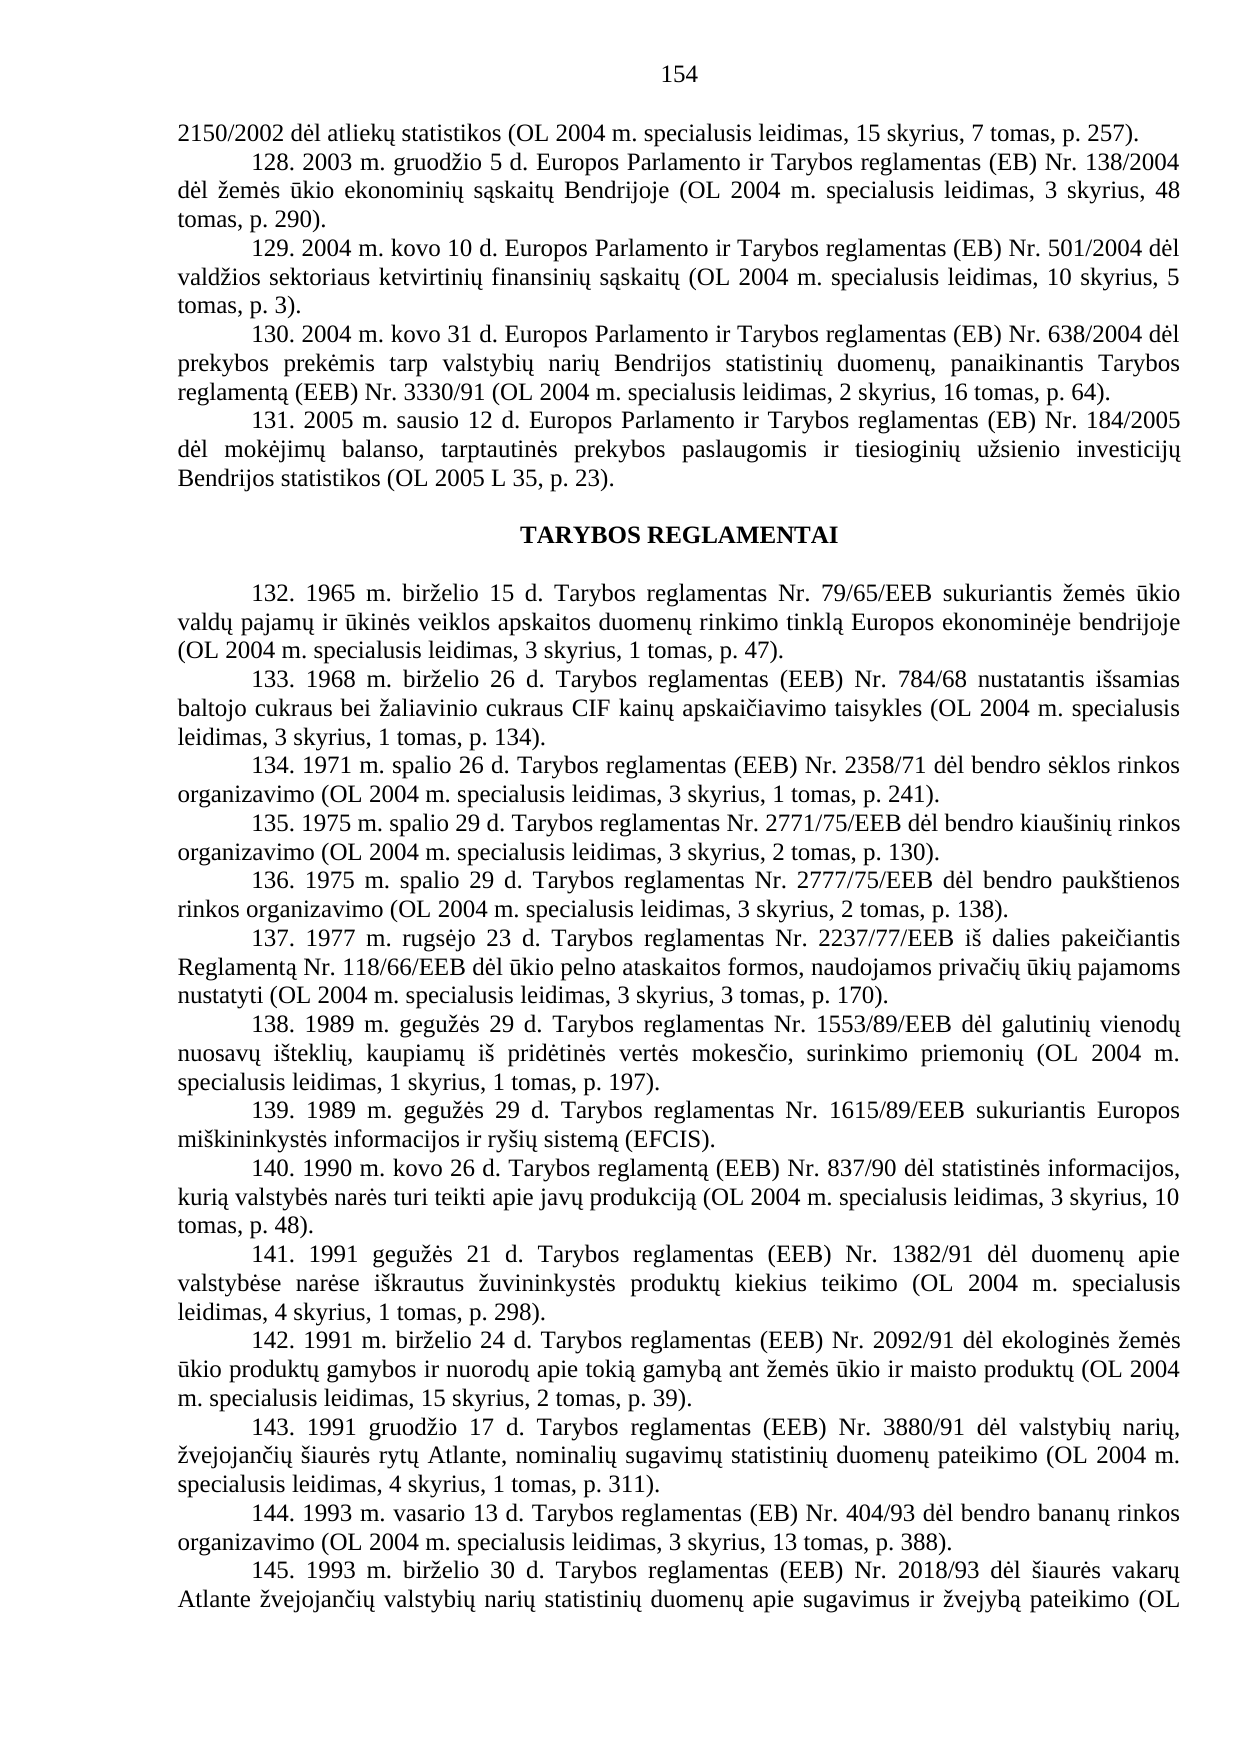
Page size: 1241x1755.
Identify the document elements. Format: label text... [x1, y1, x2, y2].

text 145. 1993 m. birželio 30 d. Tarybos reglamentas (EEB) Nr. 2018/93 dėl šiaurės vakarų Atlante žvejojančių valstybių narių statistinių duomenų apie sugavimus ir žvejybą pateikimo (OL [177, 1556, 1181, 1613]
text 143. 1991 gruodžio 17 d. Tarybos reglamentas (EEB) Nr. 3880/91 dėl valstybių narių, žvejojančių šiaurės rytų Atlante, nominalių sugavimų statistinių duomenų pateikimo (OL 2004 m. specialusis leidimas, 4 skyrius, 1 tomas, p. 311). [177, 1412, 1181, 1498]
text 130. 2004 m. kovo 31 d. Europos Parlamento ir Tarybos reglamentas (EB) Nr. 638/2004 dėl prekybos prekėmis tarp valstybių narių Bendrijos statistinių duomenų, panaikinantis Tarybos reglamentą (EEB) Nr. 3330/91 (OL 2004 m. specialusis leidimas, 2 skyrius, 16 tomas, p. 64). [177, 319, 1181, 406]
text 2150/2002 dėl atliekų statistikos (OL 2004 m. specialusis leidimas, 15 skyrius, 7 tomas, p. 257). [177, 118, 1181, 147]
text 135. 1975 m. spalio 29 d. Tarybos reglamentas Nr. 2771/75/EEB dėl bendro kiaušinių rinkos organizavimo (OL 2004 m. specialusis leidimas, 3 skyrius, 2 tomas, p. 130). [177, 808, 1181, 866]
text 129. 2004 m. kovo 10 d. Europos Parlamento ir Tarybos reglamentas (EB) Nr. 501/2004 dėl valdžios sektoriaus ketvirtinių finansinių sąskaitų (OL 2004 m. specialusis leidimas, 10 skyrius, 5 tomas, p. 3). [177, 233, 1181, 319]
text 128. 2003 m. gruodžio 5 d. Europos Parlamento ir Tarybos reglamentas (EB) Nr. 138/2004 dėl žemės ūkio ekonominių sąskaitų Bendrijoje (OL 2004 m. specialusis leidimas, 3 skyrius, 48 tomas, p. 290). [177, 147, 1181, 233]
text 138. 1989 m. gegužės 29 d. Tarybos reglamentas Nr. 1553/89/EEB dėl galutinių vienodų nuosavų išteklių, kaupiamų iš pridėtinės vertės mokesčio, surinkimo priemonių (OL 2004 m. specialusis leidimas, 1 skyrius, 1 tomas, p. 197). [177, 1009, 1181, 1096]
text 136. 1975 m. spalio 29 d. Tarybos reglamentas Nr. 2777/75/EEB dėl bendro paukštienos rinkos organizavimo (OL 2004 m. specialusis leidimas, 3 skyrius, 2 tomas, p. 138). [177, 866, 1181, 923]
text 131. 2005 m. sausio 12 d. Europos Parlamento ir Tarybos reglamentas (EB) Nr. 184/2005 dėl mokėjimų balanso, tarptautinės prekybos paslaugomis ir tiesioginių užsienio investicijų Bendrijos statistikos (OL 2005 L 35, p. 23). [177, 406, 1181, 492]
text 139. 1989 m. gegužės 29 d. Tarybos reglamentas Nr. 1615/89/EEB sukuriantis Europos miškininkystės informacijos ir ryšių sistemą (EFCIS). [177, 1096, 1181, 1153]
text 133. 1968 m. birželio 26 d. Tarybos reglamentas (EEB) Nr. 784/68 nustatantis išsamias baltojo cukraus bei žaliavinio cukraus CIF kainų apskaičiavimo taisykles (OL 2004 m. specialusis leidimas, 3 skyrius, 1 tomas, p. 134). [177, 664, 1181, 751]
text 141. 1991 gegužės 21 d. Tarybos reglamentas (EEB) Nr. 1382/91 dėl duomenų apie valstybėse narėse iškrautus žuvininkystės produktų kiekius teikimo (OL 2004 m. specialusis leidimas, 4 skyrius, 1 tomas, p. 298). [177, 1239, 1181, 1326]
text 142. 1991 m. birželio 24 d. Tarybos reglamentas (EEB) Nr. 2092/91 dėl ekologinės žemės ūkio produktų gamybos ir nuorodų apie tokią gamybą ant žemės ūkio ir maisto produktų (OL 2004 m. specialusis leidimas, 15 skyrius, 2 tomas, p. 39). [177, 1326, 1181, 1412]
text 134. 1971 m. spalio 26 d. Tarybos reglamentas (EEB) Nr. 2358/71 dėl bendro sėklos rinkos organizavimo (OL 2004 m. specialusis leidimas, 3 skyrius, 1 tomas, p. 241). [177, 751, 1181, 808]
text 140. 1990 m. kovo 26 d. Tarybos reglamentą (EEB) Nr. 837/90 dėl statistinės informacijos, kurią valstybės narės turi teikti apie javų produkciją (OL 2004 m. specialusis leidimas, 3 skyrius, 10 tomas, p. 48). [177, 1153, 1181, 1239]
text 137. 1977 m. rugsėjo 23 d. Tarybos reglamentas Nr. 2237/77/EEB iš dalies pakeičiantis Reglamentą Nr. 118/66/EEB dėl ūkio pelno ataskaitos formos, naudojamos privačių ūkių pajamoms nustatyti (OL 2004 m. specialusis leidimas, 3 skyrius, 3 tomas, p. 170). [177, 923, 1181, 1009]
text TARYBOS REGLAMENTAI [177, 521, 1181, 549]
text 144. 1993 m. vasario 13 d. Tarybos reglamentas (EB) Nr. 404/93 dėl bendro bananų rinkos organizavimo (OL 2004 m. specialusis leidimas, 3 skyrius, 13 tomas, p. 388). [177, 1498, 1181, 1556]
text 132. 1965 m. birželio 15 d. Tarybos reglamentas Nr. 79/65/EEB sukuriantis žemės ūkio valdų pajamų ir ūkinės veiklos apskaitos duomenų rinkimo tinklą Europos ekonominėje bendrijoje (OL 2004 m. specialusis leidimas, 3 skyrius, 1 tomas, p. 47). [177, 578, 1181, 664]
